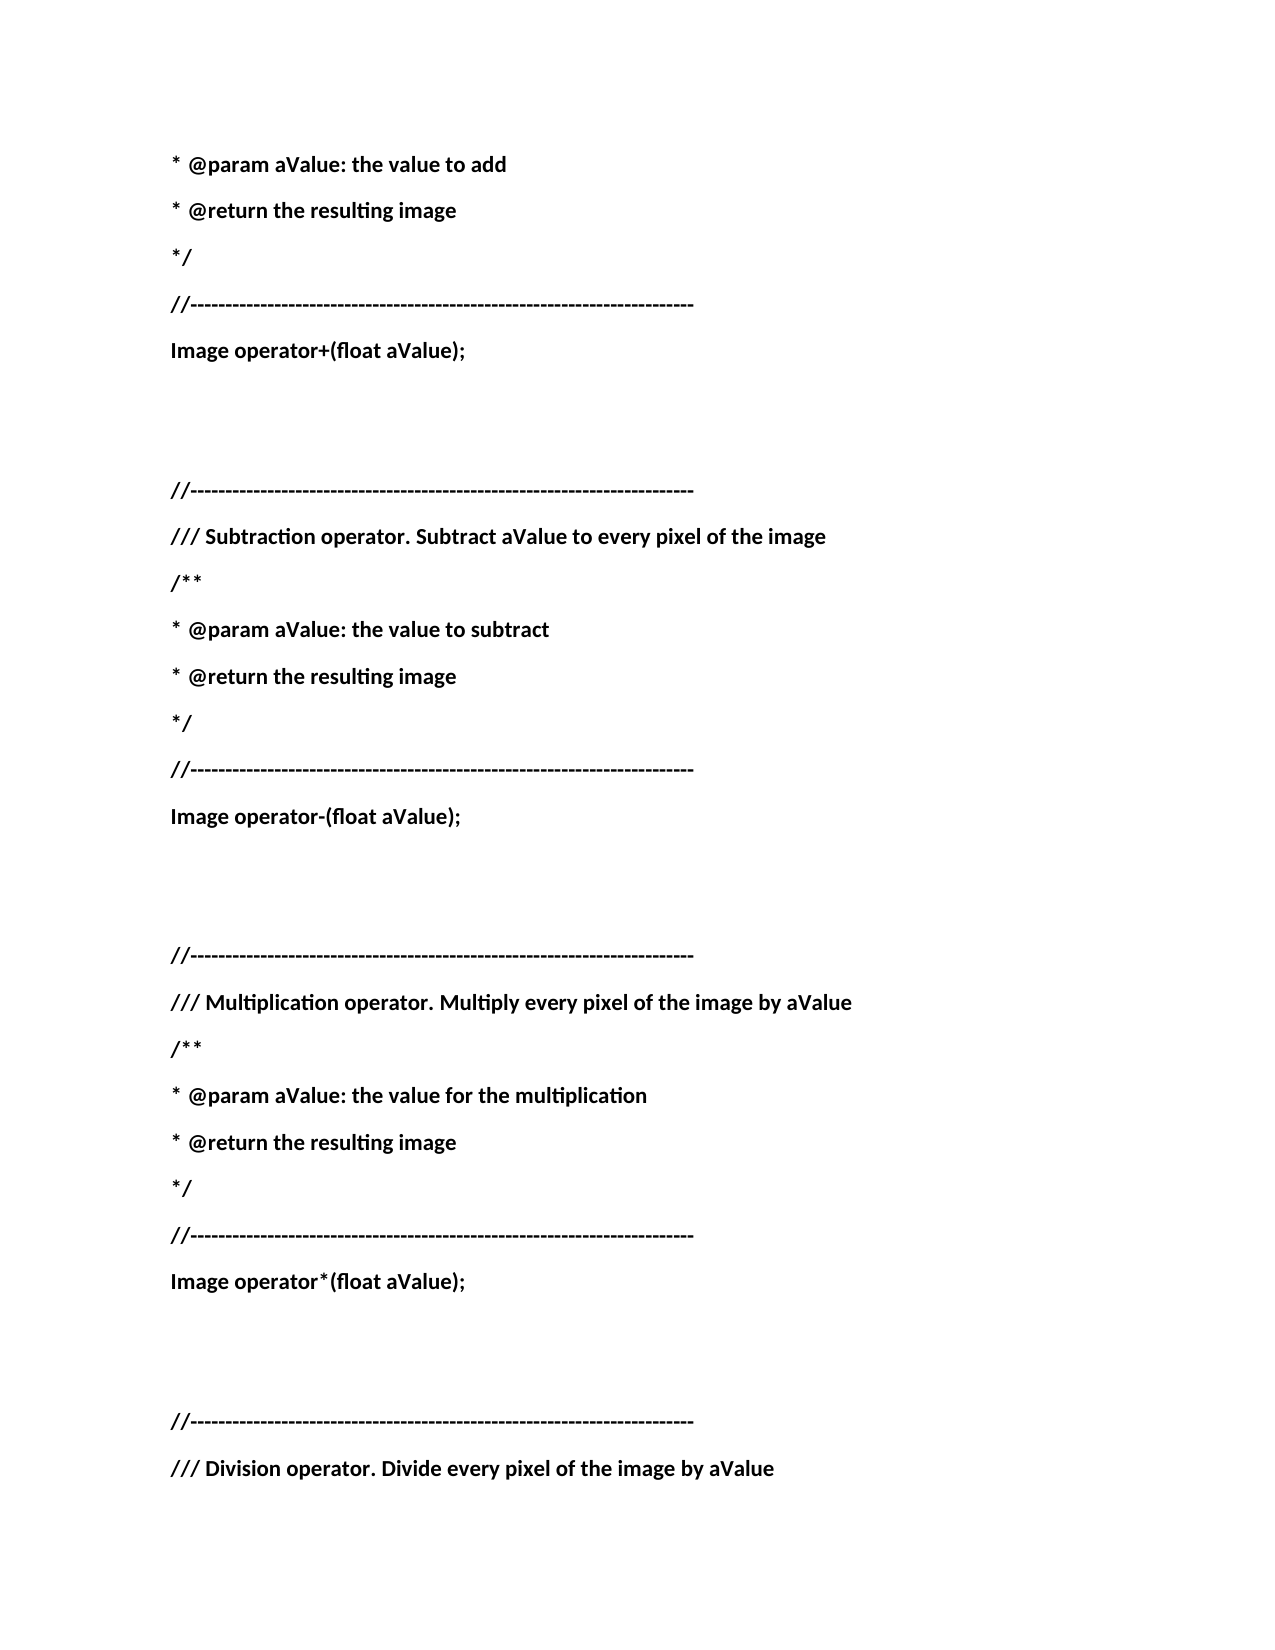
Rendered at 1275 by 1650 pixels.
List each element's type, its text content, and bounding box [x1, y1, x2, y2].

text * @return the resulting image [150, 1128, 1125, 1156]
text Image operator-(float aValue); [150, 802, 1125, 830]
text */ [150, 1174, 1125, 1202]
text /** [150, 569, 1125, 597]
text Image operator*(float aValue); [150, 1267, 1125, 1296]
text */ [150, 243, 1125, 271]
text * @return the resulting image [150, 197, 1125, 224]
text * @param aValue: the value for the multiplication [150, 1081, 1125, 1109]
text //------------------------------------------------------------------------ [150, 1221, 1125, 1249]
text /// Division operator. Divide every pixel of the image by aValue [150, 1454, 1125, 1482]
text /** [150, 1035, 1125, 1063]
text //------------------------------------------------------------------------ [150, 476, 1125, 504]
text //------------------------------------------------------------------------ [150, 755, 1125, 783]
text /// Multiplication operator. Multiply every pixel of the image by aValue [150, 988, 1125, 1016]
text //------------------------------------------------------------------------ [150, 290, 1125, 318]
text Image operator+(float aValue); [150, 336, 1125, 364]
text */ [150, 709, 1125, 737]
text /// Subtraction operator. Subtract aValue to every pixel of the image [150, 522, 1125, 551]
text * @param aValue: the value to subtract [150, 616, 1125, 644]
text * @return the resulting image [150, 662, 1125, 690]
text //------------------------------------------------------------------------ [150, 1407, 1125, 1435]
text * @param aValue: the value to add [150, 150, 1125, 178]
text //------------------------------------------------------------------------ [150, 942, 1125, 969]
